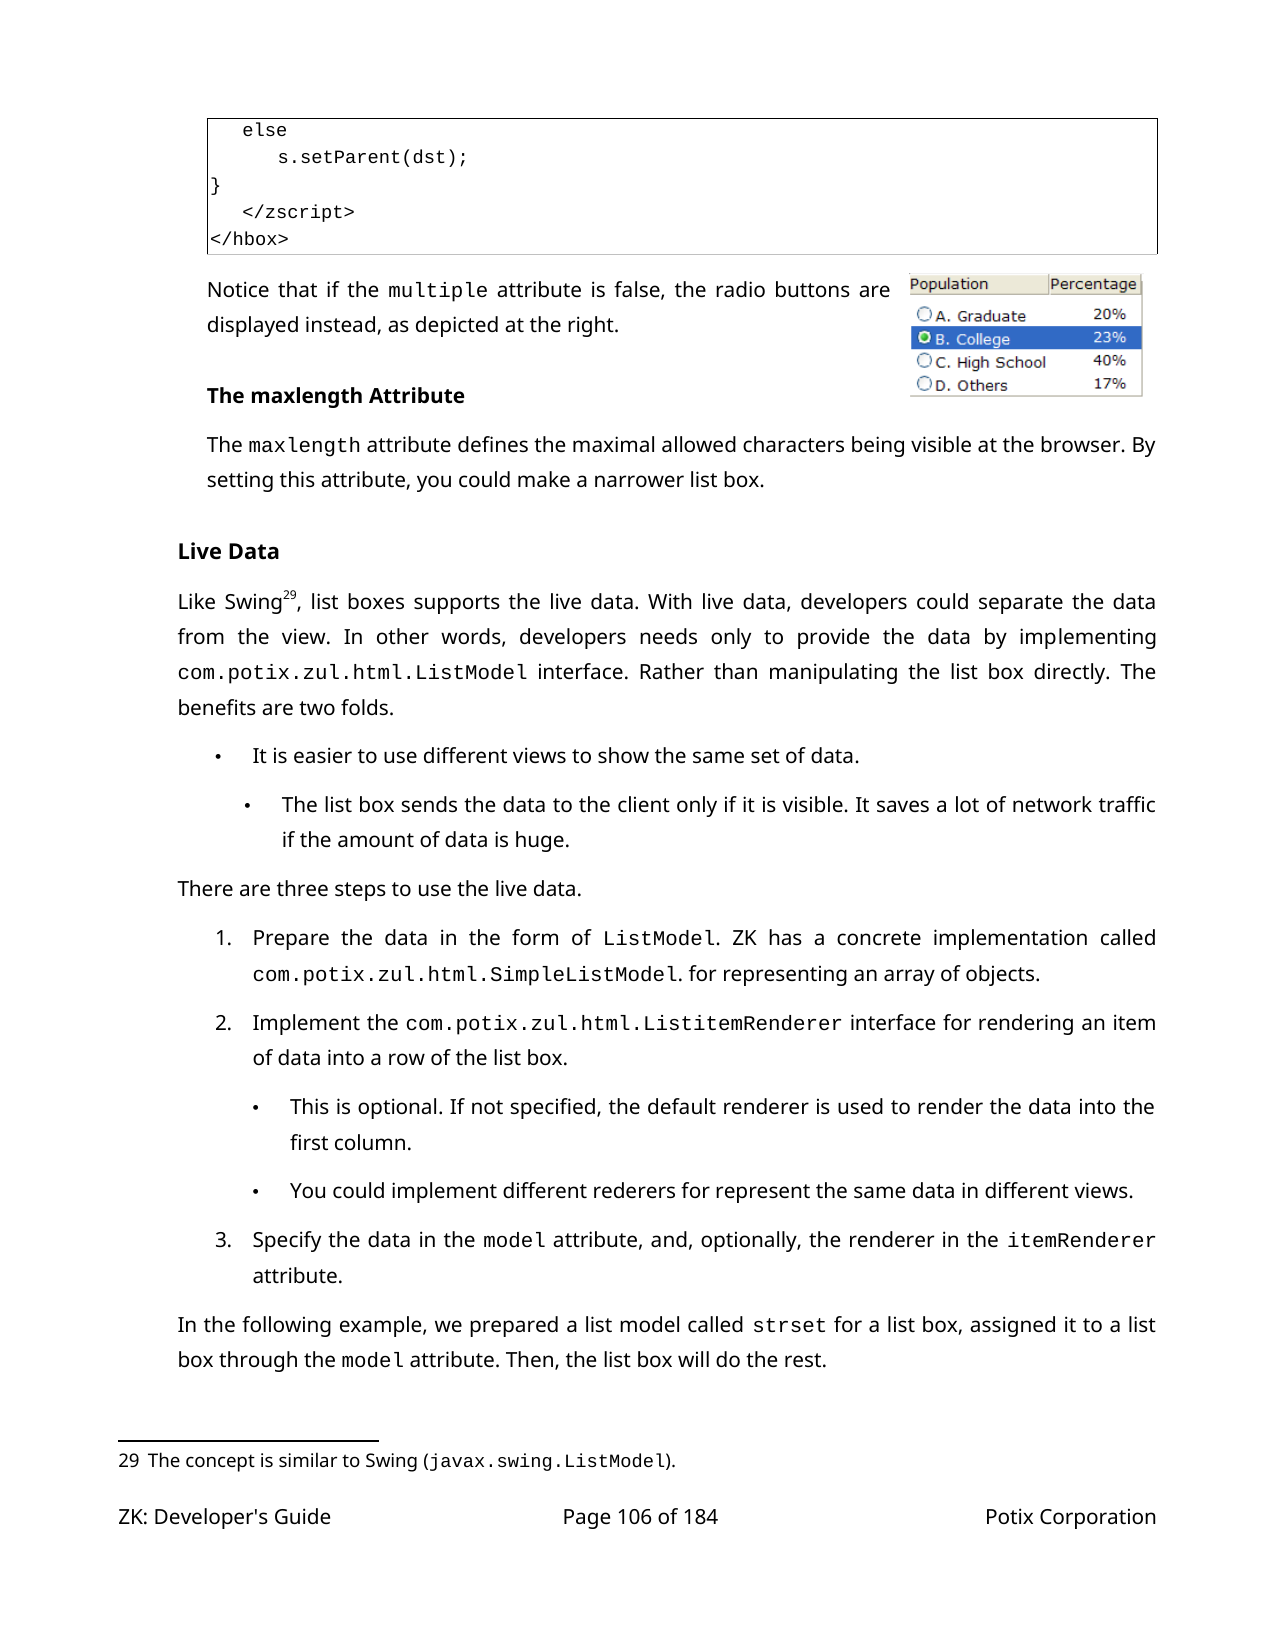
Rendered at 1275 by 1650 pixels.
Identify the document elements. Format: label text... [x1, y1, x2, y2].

subtitle Live Data [177, 536, 1157, 566]
text } [208, 172, 1157, 197]
list It is easier to use different views to show the same set of data. [215, 742, 1157, 770]
text </hbox> [208, 227, 1157, 254]
text s.setParent(dst); [208, 145, 1157, 169]
list Prepare the data in the form of ListModel. ZK has a concrete implementation called com.potix.zul.html.SimpleListModel. for representing an array of objects. [215, 923, 1157, 987]
text In the following example, we prepared a list model called strset for a list box, assigned it to a list box through the model attribute. Then, the list box will do the rest. [177, 1310, 1157, 1374]
list The list box sends the data to the client only if it is visible. It saves a lot of network traffic if the amount of data is huge. [244, 790, 1157, 854]
list You could implement different rederers for represent the same data in different views. [252, 1176, 1157, 1205]
text Notice that if the multiple attribute is false, the radio buttons are displayed instead, as depicted at the right. [207, 275, 909, 338]
picture [909, 273, 1144, 399]
text The maxlength attribute defines the maximal allowed characters being visible at the browser. By setting this attribute, you could make a narrower list box. [207, 430, 1157, 494]
text Like Swing, list boxes supports the live data. With live data, developers could separate the data from the view. In other words, developers needs only to provide the data by implementing com.potix.zul.html.ListModel interface. Rather than manipulating the list box directly. The benefits are two folds. [177, 587, 1157, 721]
text The concept is similar to Swing (javax.swing.ListModel). [118, 1447, 1157, 1473]
list Specify the data in the model attribute, and, optionally, the renderer in the itemRenderer attribute. [215, 1225, 1157, 1289]
list This is optional. If not specified, the default renderer is used to render the data into the first column. [252, 1092, 1157, 1156]
subtitle The maxlength Attribute [207, 381, 1157, 409]
list Implement the com.potix.zul.html.ListitemRenderer interface for rendering an item of data into a row of the list box. [215, 1008, 1157, 1072]
text else [208, 119, 1157, 142]
text There are three steps to use the live data. [177, 874, 1157, 903]
text </zscript> [208, 200, 1157, 224]
